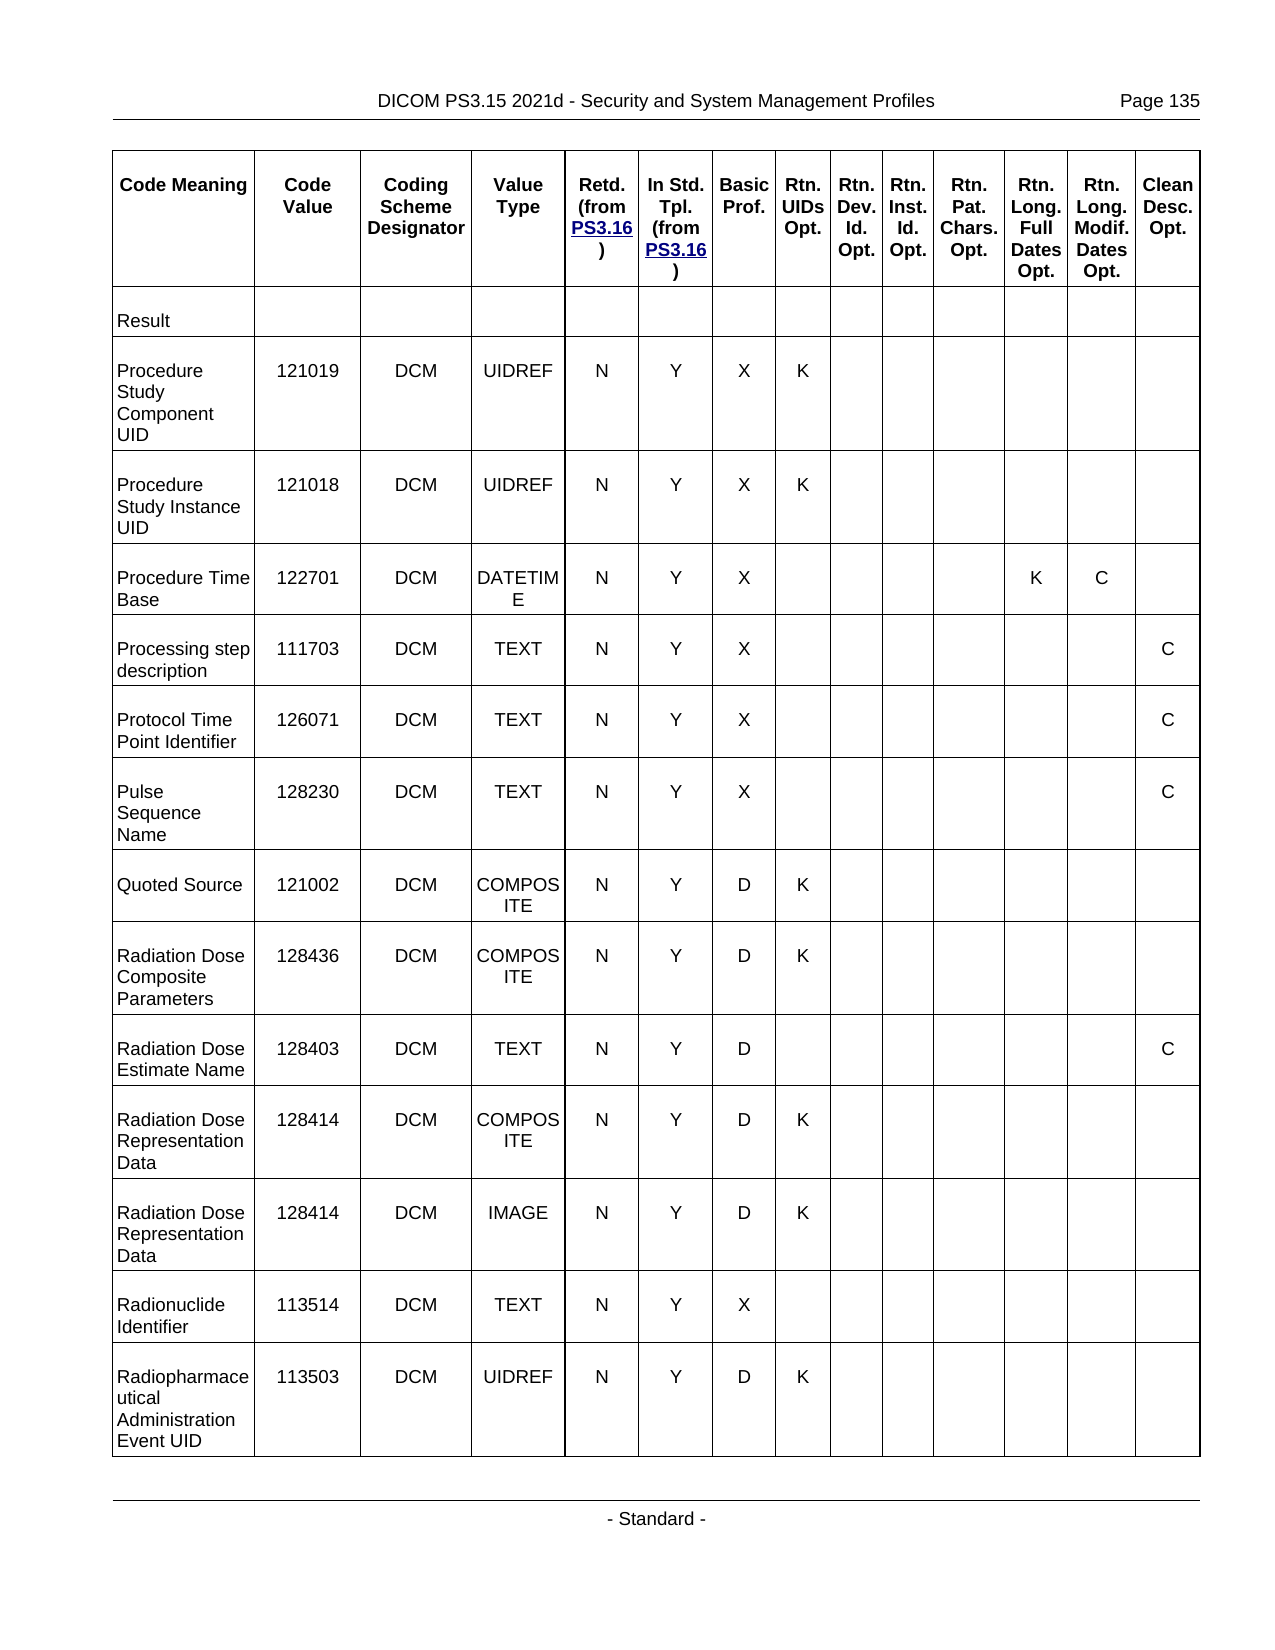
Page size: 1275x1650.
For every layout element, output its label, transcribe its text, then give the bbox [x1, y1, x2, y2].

table_cell [1136, 337, 1199, 450]
table_cell [883, 287, 933, 336]
table_header In Std. Tpl. (from PS3.16) [639, 151, 712, 286]
table_cell K [776, 1086, 830, 1177]
table_cell Procedure Time Base [113, 544, 254, 614]
table_cell Y [639, 1179, 712, 1270]
table_cell [1136, 451, 1199, 543]
table_cell [1005, 686, 1067, 757]
table_cell [361, 287, 471, 336]
table_cell DCM [361, 758, 471, 849]
table_cell [1005, 1086, 1067, 1177]
table_cell Procedure Study Component UID [113, 337, 254, 450]
table_cell C [1068, 544, 1135, 614]
table_cell [1068, 1086, 1135, 1177]
table_cell 128436 [255, 922, 360, 1013]
table_cell COMPOSITE [472, 1086, 564, 1177]
table_cell [883, 615, 933, 685]
table_cell Procedure Study Instance UID [113, 451, 254, 543]
table_cell UIDREF [472, 451, 564, 543]
table_cell [883, 544, 933, 614]
table_cell [1136, 922, 1199, 1013]
table_cell X [713, 758, 775, 849]
table_cell K [776, 1179, 830, 1270]
table_cell [776, 1015, 830, 1085]
table_cell [831, 1015, 882, 1085]
table_cell 121018 [255, 451, 360, 543]
table_cell [1005, 1015, 1067, 1085]
table_cell [1136, 1271, 1199, 1342]
table_cell [883, 686, 933, 757]
table_cell Processing step description [113, 615, 254, 685]
table_cell DCM [361, 1271, 471, 1342]
table_cell C [1136, 1015, 1199, 1085]
table_cell DCM [361, 1015, 471, 1085]
table_cell [776, 287, 830, 336]
table_cell Y [639, 1271, 712, 1342]
table_cell Y [639, 850, 712, 921]
table_cell N [566, 1271, 638, 1342]
table_cell [831, 686, 882, 757]
table_header Basic Prof. [713, 151, 775, 286]
table_cell 128414 [255, 1179, 360, 1270]
table_cell C [1136, 615, 1199, 685]
table_cell [1136, 1343, 1199, 1456]
table_cell [883, 758, 933, 849]
table_cell D [713, 1015, 775, 1085]
table_header Rtn. Inst. Id. Opt. [883, 151, 933, 286]
table_cell 121002 [255, 850, 360, 921]
table_cell [1005, 615, 1067, 685]
table_cell [831, 451, 882, 543]
table_cell UIDREF [472, 337, 564, 450]
table_cell D [713, 850, 775, 921]
table_cell DCM [361, 615, 471, 685]
table_cell [1068, 337, 1135, 450]
table_cell [883, 1179, 933, 1270]
table_cell Y [639, 615, 712, 685]
table_cell [1068, 1015, 1135, 1085]
table_header Value Type [472, 151, 564, 286]
table_cell [472, 287, 564, 336]
table_cell DCM [361, 850, 471, 921]
table_cell [883, 1015, 933, 1085]
table_cell [1005, 1179, 1067, 1270]
table_cell DATETIME [472, 544, 564, 614]
table_cell COMPOSITE [472, 850, 564, 921]
table_cell N [566, 1086, 638, 1177]
table_cell DCM [361, 922, 471, 1013]
table_cell 111703 [255, 615, 360, 685]
table_cell IMAGE [472, 1179, 564, 1270]
table_cell X [713, 1271, 775, 1342]
table_cell Y [639, 758, 712, 849]
table_cell Y [639, 337, 712, 450]
table_cell COMPOSITE [472, 922, 564, 1013]
table_cell [1068, 1179, 1135, 1270]
table_cell [934, 1179, 1004, 1270]
table_cell [1136, 1086, 1199, 1177]
table_cell TEXT [472, 686, 564, 757]
table_cell [831, 758, 882, 849]
table_cell Y [639, 544, 712, 614]
table_cell 126071 [255, 686, 360, 757]
table_cell DCM [361, 1086, 471, 1177]
table_header Rtn. Long. Modif. Dates Opt. [1068, 151, 1135, 286]
table_cell N [566, 1179, 638, 1270]
table_cell [776, 686, 830, 757]
table_cell Radiopharmaceutical Administration Event UID [113, 1343, 254, 1456]
table_cell Protocol Time Point Identifier [113, 686, 254, 757]
table_cell [1005, 337, 1067, 450]
table_cell N [566, 615, 638, 685]
table_cell [934, 615, 1004, 685]
table_cell [934, 850, 1004, 921]
table_cell [883, 1271, 933, 1342]
table_header Rtn. UIDs Opt. [776, 151, 830, 286]
table_cell [883, 922, 933, 1013]
table_cell Y [639, 1343, 712, 1456]
table_cell DCM [361, 686, 471, 757]
table_cell TEXT [472, 1271, 564, 1342]
table_cell [934, 544, 1004, 614]
table_cell DCM [361, 337, 471, 450]
table_cell [1136, 850, 1199, 921]
table_cell Y [639, 686, 712, 757]
table_cell 121019 [255, 337, 360, 450]
table_cell C [1136, 758, 1199, 849]
table_cell [934, 758, 1004, 849]
table_cell Radiation Dose Representation Data [113, 1179, 254, 1270]
table_cell [1068, 850, 1135, 921]
table_cell Y [639, 451, 712, 543]
table_cell Quoted Source [113, 850, 254, 921]
table_cell TEXT [472, 758, 564, 849]
table_cell [934, 1343, 1004, 1456]
table_header Rtn. Dev. Id. Opt. [831, 151, 882, 286]
table_cell [255, 287, 360, 336]
table_cell K [1005, 544, 1067, 614]
table_cell [934, 287, 1004, 336]
table_cell [831, 615, 882, 685]
table_cell D [713, 1343, 775, 1456]
table_cell [831, 1271, 882, 1342]
table_cell [776, 758, 830, 849]
table_cell Y [639, 1086, 712, 1177]
table_cell [831, 922, 882, 1013]
table_cell [1005, 287, 1067, 336]
table_cell [1005, 850, 1067, 921]
table_cell X [713, 544, 775, 614]
table_cell [1136, 1179, 1199, 1270]
table_cell [1068, 1343, 1135, 1456]
table_cell [1136, 287, 1199, 336]
table_cell 128403 [255, 1015, 360, 1085]
table_cell [934, 1015, 1004, 1085]
table_cell N [566, 758, 638, 849]
table_header Clean Desc. Opt. [1136, 151, 1199, 286]
table_cell [883, 451, 933, 543]
table_cell D [713, 1179, 775, 1270]
table_cell [831, 1179, 882, 1270]
table_cell 128230 [255, 758, 360, 849]
table_cell [1005, 1271, 1067, 1342]
table_cell DCM [361, 544, 471, 614]
table_cell X [713, 686, 775, 757]
table_cell 128414 [255, 1086, 360, 1177]
table_cell N [566, 686, 638, 757]
table_cell [831, 337, 882, 450]
table_header Retd. (from PS3.16) [566, 151, 638, 286]
table_cell [831, 287, 882, 336]
table_header Code Value [255, 151, 360, 286]
table_cell [1068, 615, 1135, 685]
table_cell [831, 1086, 882, 1177]
table_cell [934, 337, 1004, 450]
table_cell [776, 615, 830, 685]
table_cell K [776, 1343, 830, 1456]
table_cell X [713, 337, 775, 450]
table_cell [934, 1086, 1004, 1177]
table_cell N [566, 850, 638, 921]
table_cell C [1136, 686, 1199, 757]
table_cell K [776, 337, 830, 450]
table_cell Radiation Dose Estimate Name [113, 1015, 254, 1085]
table_header Rtn. Long. Full Dates Opt. [1005, 151, 1067, 286]
table_cell X [713, 615, 775, 685]
table_cell DCM [361, 1179, 471, 1270]
table_cell X [713, 451, 775, 543]
table_cell [1136, 544, 1199, 614]
table_cell K [776, 922, 830, 1013]
table_cell [639, 287, 712, 336]
table_cell DCM [361, 451, 471, 543]
table_cell Y [639, 1015, 712, 1085]
table_cell 113503 [255, 1343, 360, 1456]
table_cell [883, 337, 933, 450]
table_cell [1005, 451, 1067, 543]
table_cell [566, 287, 638, 336]
table_cell Result [113, 287, 254, 336]
table_cell UIDREF [472, 1343, 564, 1456]
table_cell DCM [361, 1343, 471, 1456]
table_cell Pulse Sequence Name [113, 758, 254, 849]
table_cell [1068, 1271, 1135, 1342]
table_cell [776, 544, 830, 614]
table_cell K [776, 451, 830, 543]
table_cell [1068, 686, 1135, 757]
table_cell N [566, 337, 638, 450]
table_header Code Meaning [113, 151, 254, 286]
table_cell [1005, 758, 1067, 849]
table_cell [883, 1343, 933, 1456]
table_cell N [566, 1343, 638, 1456]
table_cell 113514 [255, 1271, 360, 1342]
table_cell [1005, 1343, 1067, 1456]
table_cell Radiation Dose Composite Parameters [113, 922, 254, 1013]
table_cell K [776, 850, 830, 921]
table_cell [831, 850, 882, 921]
table_cell [776, 1271, 830, 1342]
table_cell [934, 922, 1004, 1013]
table_cell [1068, 758, 1135, 849]
table_cell [1068, 287, 1135, 336]
table_cell TEXT [472, 1015, 564, 1085]
table_header Rtn. Pat. Chars. Opt. [934, 151, 1004, 286]
table_cell D [713, 922, 775, 1013]
table_cell Y [639, 922, 712, 1013]
table_cell [1068, 451, 1135, 543]
table_cell N [566, 922, 638, 1013]
table_cell [883, 850, 933, 921]
table_cell D [713, 1086, 775, 1177]
table_cell [831, 1343, 882, 1456]
table_cell [934, 451, 1004, 543]
table_cell [934, 686, 1004, 757]
table_cell [1068, 922, 1135, 1013]
table_cell N [566, 1015, 638, 1085]
table_cell N [566, 544, 638, 614]
table_cell 122701 [255, 544, 360, 614]
table_cell [1005, 922, 1067, 1013]
table_cell Radionuclide Identifier [113, 1271, 254, 1342]
table_header Coding Scheme Designator [361, 151, 471, 286]
table_cell [883, 1086, 933, 1177]
table_cell N [566, 451, 638, 543]
table_cell [934, 1271, 1004, 1342]
table_cell Radiation Dose Representation Data [113, 1086, 254, 1177]
table_cell [831, 544, 882, 614]
table_cell [713, 287, 775, 336]
table_cell TEXT [472, 615, 564, 685]
